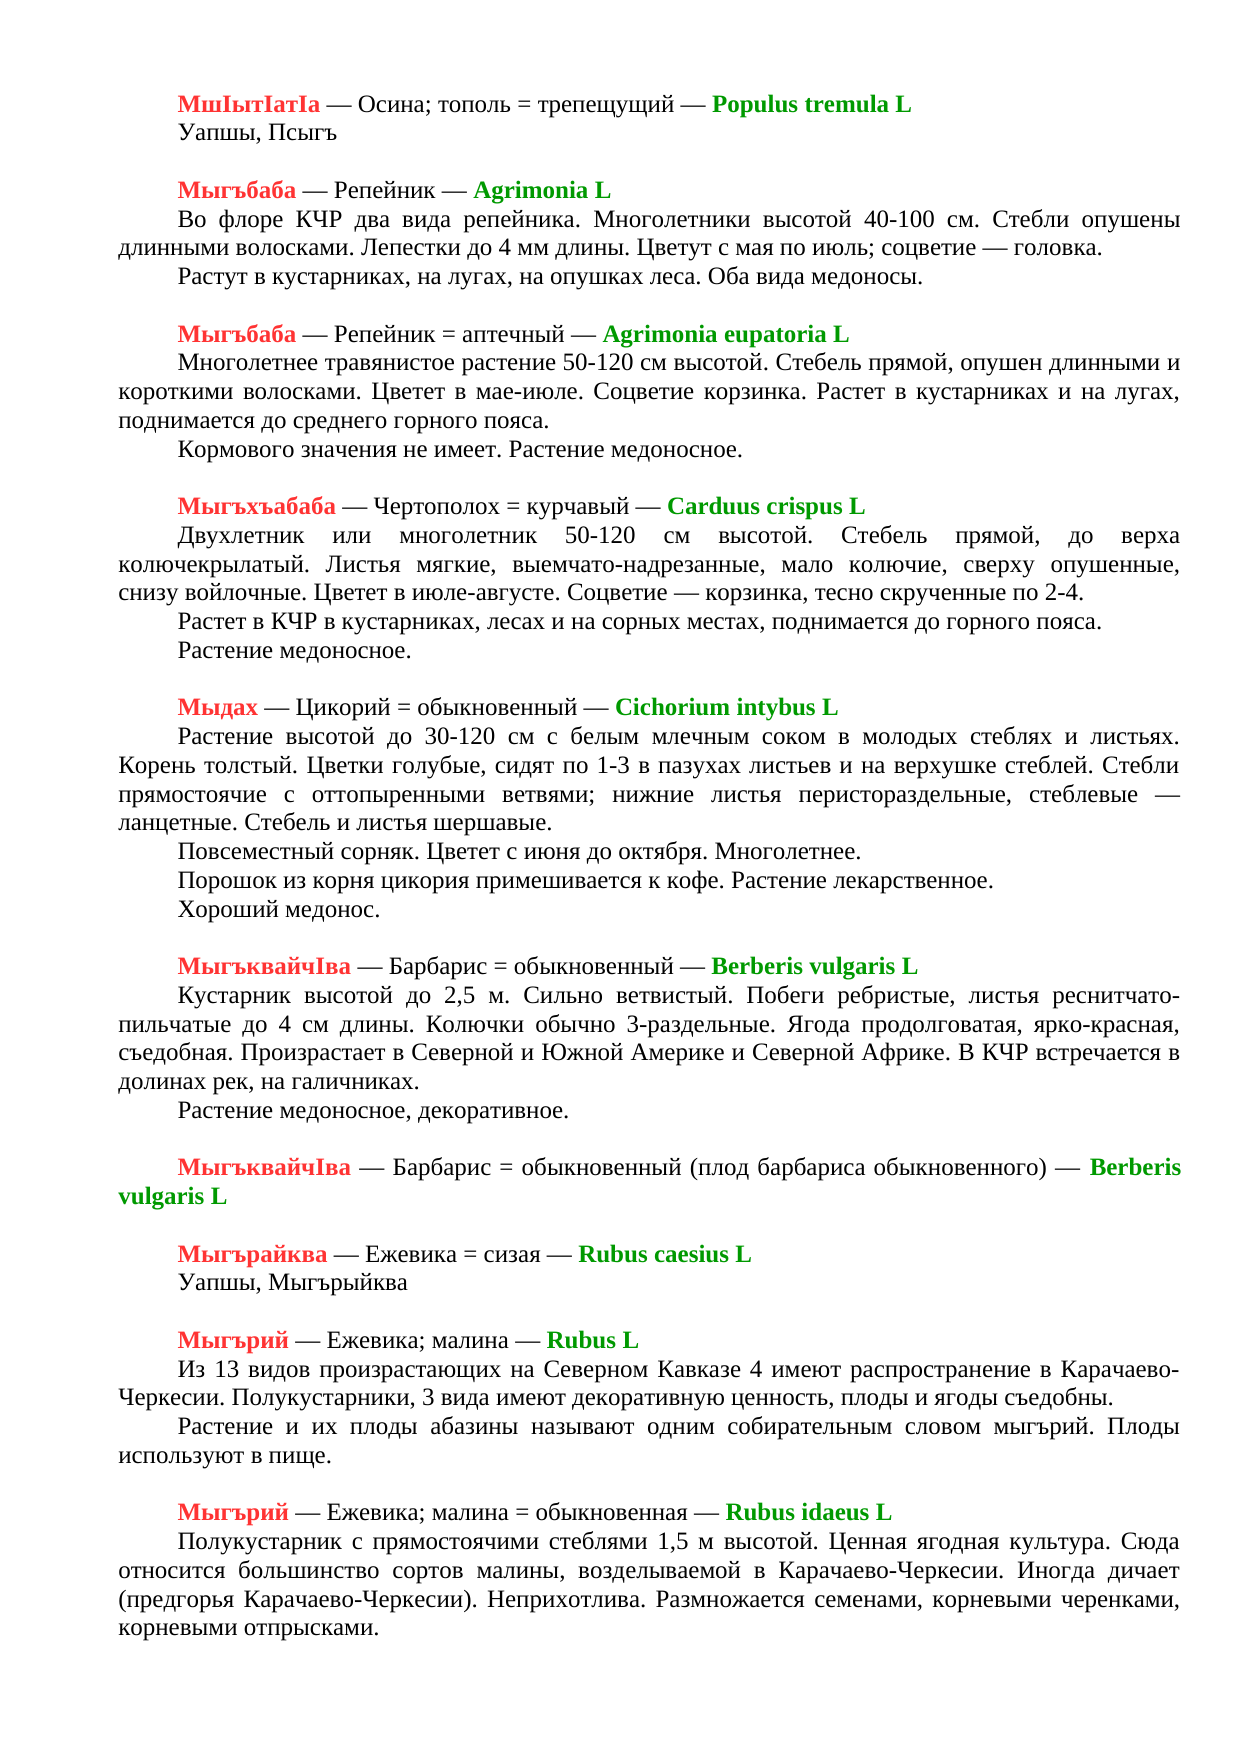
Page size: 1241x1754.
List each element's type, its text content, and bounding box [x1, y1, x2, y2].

text Мыгъхъабаба — Чертополох = курчавый — Carduus crispus L [118, 491, 1181, 520]
text Уапшы, Мыгърыйква [118, 1267, 1181, 1296]
text Многолетнее травянистое растение 50-120 см высотой. Стебель прямой, опушен длинными и короткими волосками. Цветет в мае-июле. Соцветие корзинка. Растет в кустарниках и на лугах, поднимается до среднего горного пояса. [118, 347, 1181, 434]
text Мыгърий — Ежевика; малина = обыкновенная — Rubus idaeus L [118, 1497, 1181, 1526]
text Растение медоносное, декоративное. [118, 1095, 1181, 1124]
text Полукустарник с прямостоячими стеблями 1,5 м высотой. Ценная ягодная культура. Сюда относится большинство сортов малины, возделываемой в Карачаево-Черкесии. Иногда дичает (предгорья Карачаево-Черкесии). Неприхотлива. Размножается семенами, корневыми черенками, корневыми отпрысками. [118, 1526, 1181, 1641]
text Мыдах — Цикорий = обыкновенный — Cichorium intybus L [118, 692, 1181, 721]
text Растет в КЧР в кустарниках, лесах и на сорных местах, поднимается до горного пояса. [118, 606, 1181, 635]
text Кустарник высотой до 2,5 м. Сильно ветвистый. Побеги ребристые, листья реснитчато-пильчатые до 4 см длины. Колючки обычно 3-раздельные. Ягода продолговатая, ярко-красная, съедобная. Произрастает в Северной и Южной Америке и Северной Африке. В КЧР встречается в долинах рек, на галичниках. [118, 980, 1181, 1095]
text Кормового значения не имеет. Растение медоносное. [118, 434, 1181, 462]
text Из 13 видов произрастающих на Северном Кавказе 4 имеют распространение в Карачаево-Черкесии. Полукустарники, 3 вида имеют декоративную ценность, плоды и ягоды съедобны. [118, 1354, 1181, 1411]
text Растут в кустарниках, на лугах, на опушках леса. Оба вида медоносы. [118, 261, 1181, 290]
text Мыгъбаба — Репейник — Agrimonia L [118, 175, 1181, 204]
text Двухлетник или многолетник 50-120 см высотой. Стебель прямой, до верха колючекрылатый. Листья мягкие, выемчато-надрезанные, мало колючие, сверху опушенные, снизу войлочные. Цветет в июле-августе. Соцветие — корзинка, тесно скрученные по 2-4. [118, 520, 1181, 606]
text МшIытIатIа — Осина; тополь = трепещущий — Populus tremula L [118, 89, 1181, 117]
text Мыгърайква — Ежевика = сизая — Rubus caesius L [118, 1239, 1181, 1267]
text Порошок из корня цикория примешивается к кофе. Растение лекарственное. [118, 865, 1181, 894]
text МыгъквайчIва — Барбарис = обыкновенный — Berberis vulgaris L [118, 951, 1181, 980]
text Мыгърий — Ежевика; малина — Rubus L [118, 1325, 1181, 1354]
text Растение и их плоды абазины называют одним собирательным словом мыгърий. Плоды используют в пище. [118, 1411, 1181, 1469]
text Мыгъбаба — Репейник = аптечный — Agrimonia eupatoria L [118, 319, 1181, 347]
text Растение медоносное. [118, 635, 1181, 664]
text Растение высотой до 30-120 см с белым млечным соком в молодых стеблях и листьях. Корень толстый. Цветки голубые, сидят по 1-3 в пазухах листьев и на верхушке стеблей. Стебли прямостоячие с оттопыренными ветвями; нижние листья перистораздельные, стеблевые — ланцетные. Стебель и листья шершавые. [118, 721, 1181, 836]
text МыгъквайчIва — Барбарис = обыкновенный (плод барбариса обыкновенного) — Berberis vulgaris L [118, 1152, 1181, 1210]
text Повсеместный сорняк. Цветет с июня до октября. Многолетнее. [118, 836, 1181, 865]
text Во флоре КЧР два вида репейника. Многолетники высотой 40-100 см. Стебли опушены длинными волосками. Лепестки до 4 мм длины. Цветут с мая по июль; соцветие — головка. [118, 204, 1181, 261]
text Хороший медонос. [118, 894, 1181, 922]
text Уапшы, Псыгъ [118, 117, 1181, 146]
